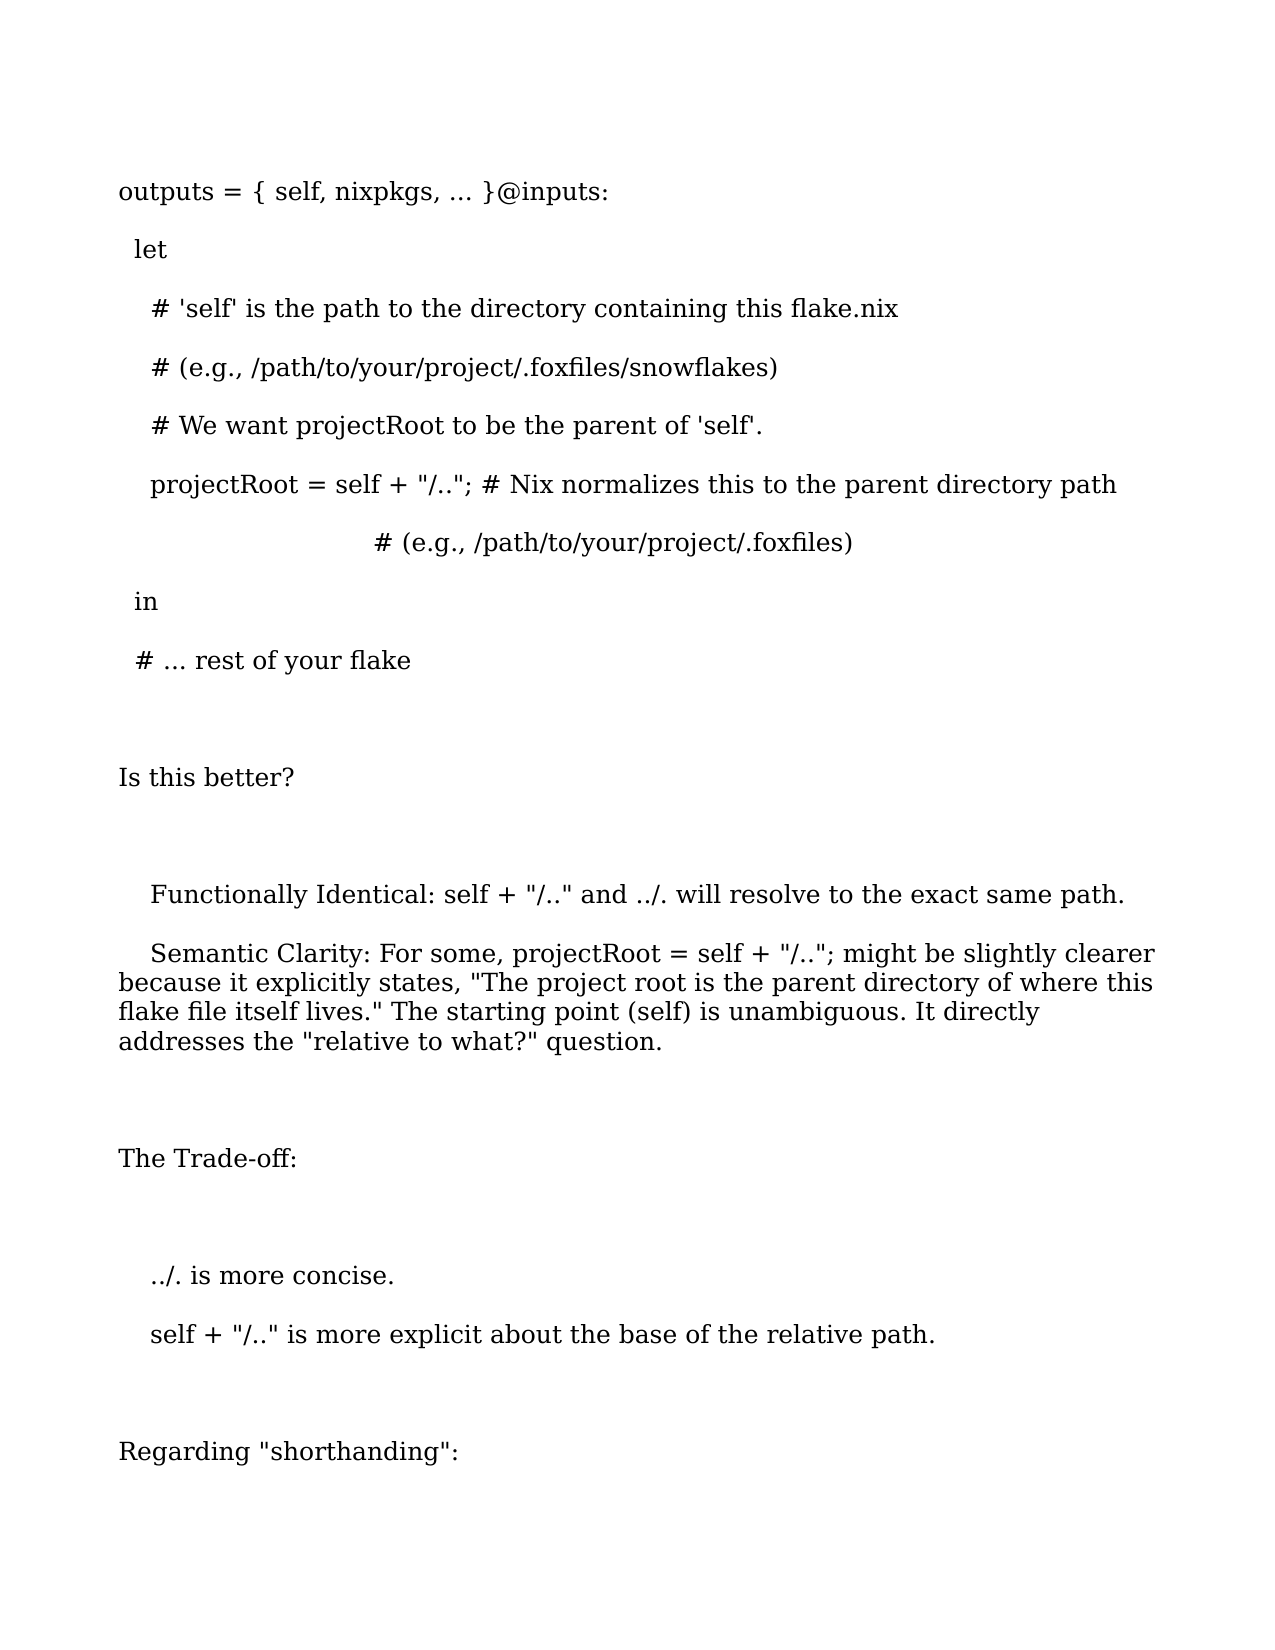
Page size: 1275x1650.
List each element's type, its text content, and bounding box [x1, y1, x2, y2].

text # ... rest of your flake [118, 646, 1157, 675]
text ../. is more concise. [118, 1261, 1157, 1290]
text Regarding "shorthanding": [118, 1437, 1157, 1466]
text # We want projectRoot to be the parent of 'self'. [118, 411, 1157, 441]
text # (e.g., /path/to/your/project/.foxfiles/snowflakes) [118, 353, 1157, 382]
text Functionally Identical: self + "/.." and ../. will resolve to the exact same path. [118, 881, 1157, 910]
text let [118, 235, 1157, 264]
text Is this better? [118, 763, 1157, 792]
text in [118, 587, 1157, 616]
text The Trade-off: [118, 1144, 1157, 1173]
text outputs = { self, nixpkgs, ... }@inputs: [118, 177, 1157, 206]
text # 'self' is the path to the directory containing this flake.nix [118, 294, 1157, 323]
text Semantic Clarity: For some, projectRoot = self + "/.."; might be slightly clearer because it explicitly states, "The project root is the parent directory of where this flake file itself lives." The starting point (self) is unambiguous. It directly addresses the "relative to what?" question. [118, 939, 1157, 1056]
text self + "/.." is more explicit about the base of the relative path. [118, 1320, 1157, 1349]
text projectRoot = self + "/.."; # Nix normalizes this to the parent directory path [118, 470, 1157, 499]
text # (e.g., /path/to/your/project/.foxfiles) [118, 529, 1157, 558]
